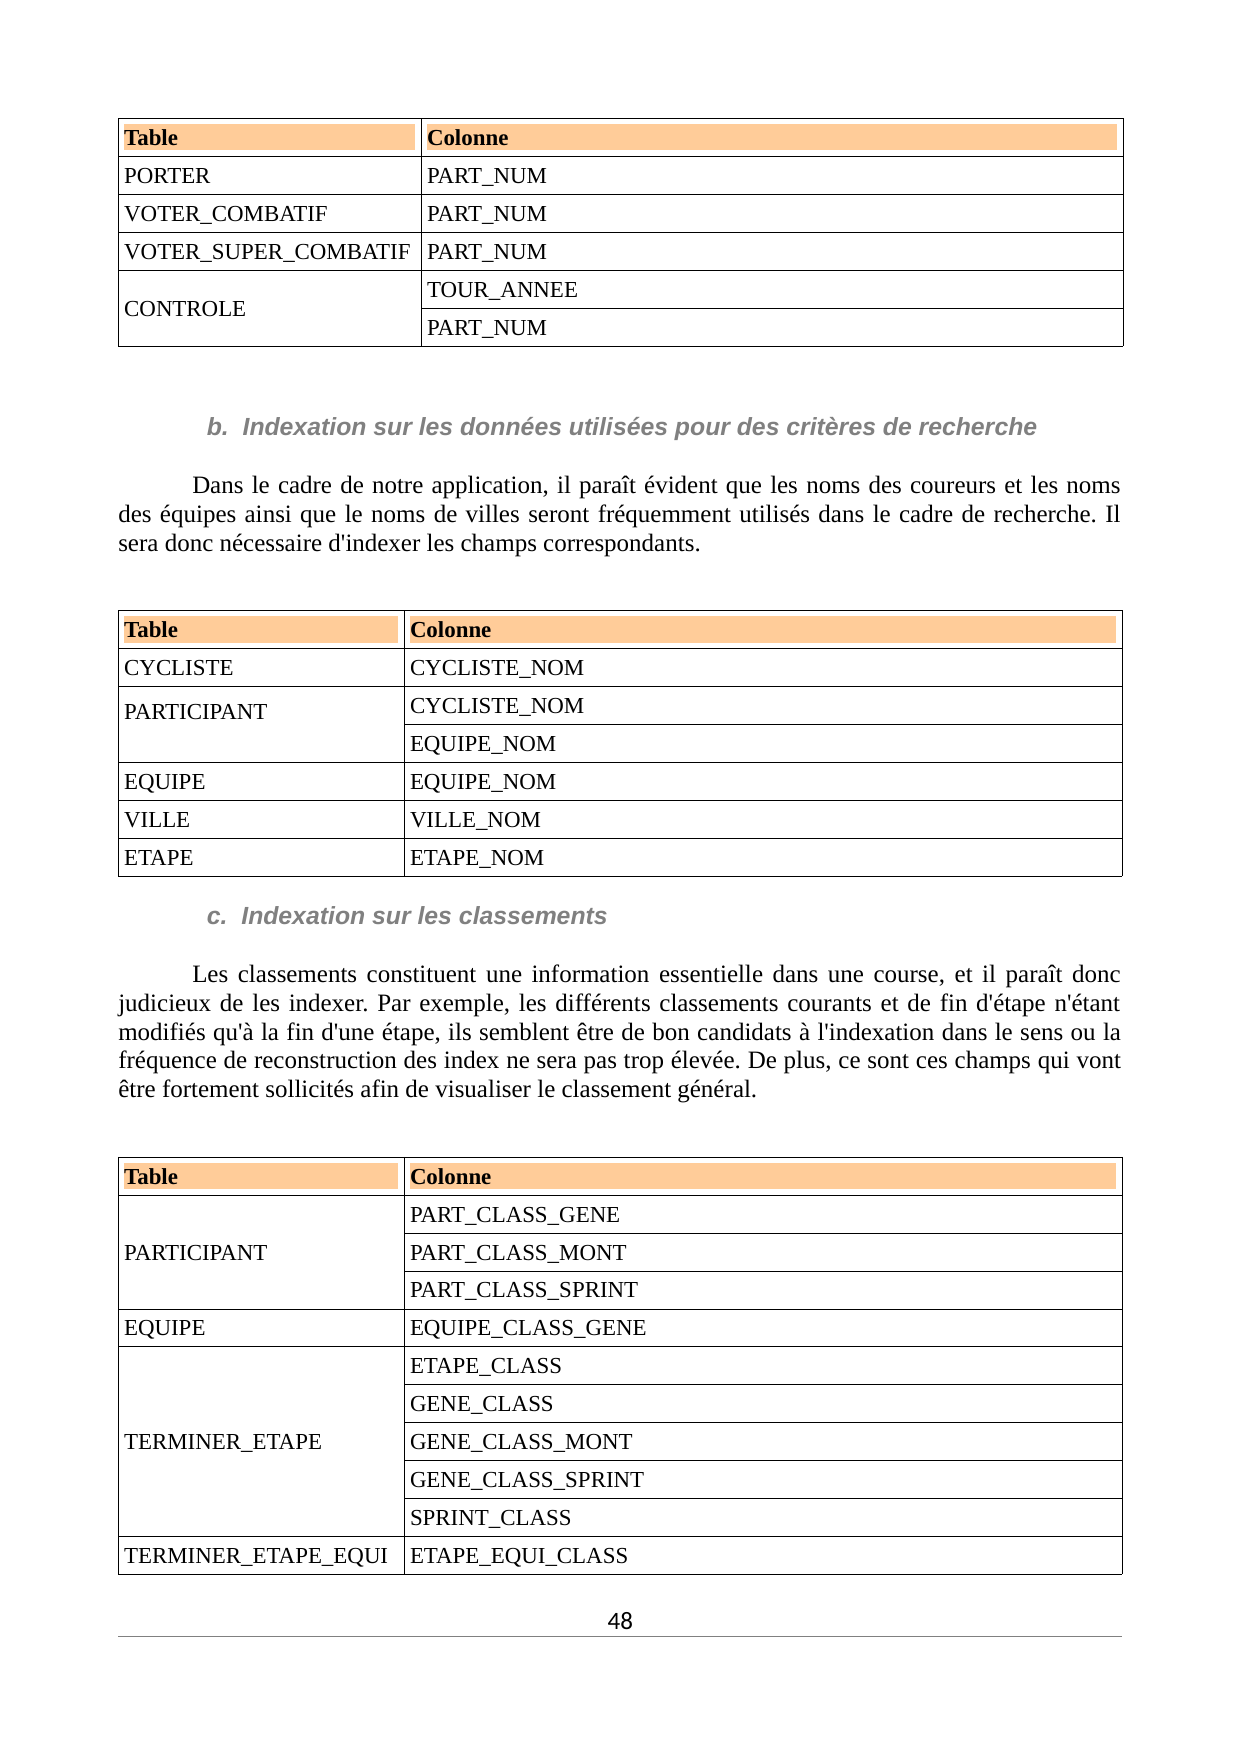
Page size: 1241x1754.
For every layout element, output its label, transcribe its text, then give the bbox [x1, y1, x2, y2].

table_cell PART_CLASS_SPRINT [405, 1272, 1122, 1308]
table_cell ETAPE [119, 839, 404, 876]
table_cell EQUIPE [119, 1310, 404, 1346]
table_cell EQUIPE_NOM [405, 725, 1122, 762]
table_cell CYCLISTE [119, 649, 404, 686]
table_cell PART_NUM [422, 233, 1123, 270]
table_cell ETAPE_EQUI_CLASS [405, 1537, 1122, 1574]
table_header Colonne [422, 119, 1123, 156]
table_cell PART_NUM [422, 195, 1123, 232]
table_cell EQUIPE_NOM [405, 763, 1122, 800]
table_header Table [119, 611, 404, 648]
table_cell EQUIPE [119, 763, 404, 800]
table_cell PARTICIPANT [119, 687, 404, 762]
table_cell CONTROLE [119, 271, 421, 346]
table_cell PART_NUM [422, 157, 1123, 194]
table_cell PART_NUM [422, 309, 1123, 346]
table_cell PART_CLASS_GENE [405, 1196, 1122, 1233]
table_cell VOTER_SUPER_COMBATIF [119, 233, 421, 270]
table_cell VILLE_NOM [405, 801, 1122, 838]
table_cell PARTICIPANT [119, 1196, 404, 1308]
table_cell GENE_CLASS_SPRINT [405, 1461, 1122, 1498]
table_cell VOTER_COMBATIF [119, 195, 421, 232]
subtitle Indexation sur les données utilisées pour des critères de recherche [207, 412, 1122, 440]
table_cell TOUR_ANNEE [422, 271, 1123, 308]
table_cell PORTER [119, 157, 421, 194]
table_cell CYCLISTE_NOM [405, 649, 1122, 686]
table_cell PART_CLASS_MONT [405, 1234, 1122, 1271]
table_header Colonne [405, 611, 1122, 648]
text Les classements constituent une information essentielle dans une course, et il paraît donc judicieux de les indexer. Par exemple, les différents classements courants et de fin d'étape n'étant modifiés qu'à la fin d'une étape, ils semblent être de bon candidats à l'indexation dans le sens ou la fréquence de reconstruction des index ne sera pas trop élevée. De plus, ce sont ces champs qui vont être fortement sollicités afin de visualiser le classement général. [118, 959, 1122, 1103]
table_cell SPRINT_CLASS [405, 1499, 1122, 1536]
table_cell ETAPE_NOM [405, 839, 1122, 876]
table_cell CYCLISTE_NOM [405, 687, 1122, 724]
table_cell EQUIPE_CLASS_GENE [405, 1310, 1122, 1346]
table_header Table [119, 119, 421, 156]
table_header Table [119, 1158, 404, 1195]
table_cell GENE_CLASS_MONT [405, 1423, 1122, 1460]
subtitle Indexation sur les classements [207, 901, 1122, 929]
table_cell VILLE [119, 801, 404, 838]
table_cell ETAPE_CLASS [405, 1347, 1122, 1384]
text Dans le cadre de notre application, il paraît évident que les noms des coureurs et les noms des équipes ainsi que le noms de villes seront fréquemment utilisés dans le cadre de recherche. Il sera donc nécessaire d'indexer les champs correspondants. [118, 470, 1122, 557]
table_cell GENE_CLASS [405, 1385, 1122, 1422]
table_cell TERMINER_ETAPE_EQUI [119, 1537, 404, 1574]
table_header Colonne [405, 1158, 1122, 1195]
table_cell TERMINER_ETAPE [119, 1347, 404, 1536]
